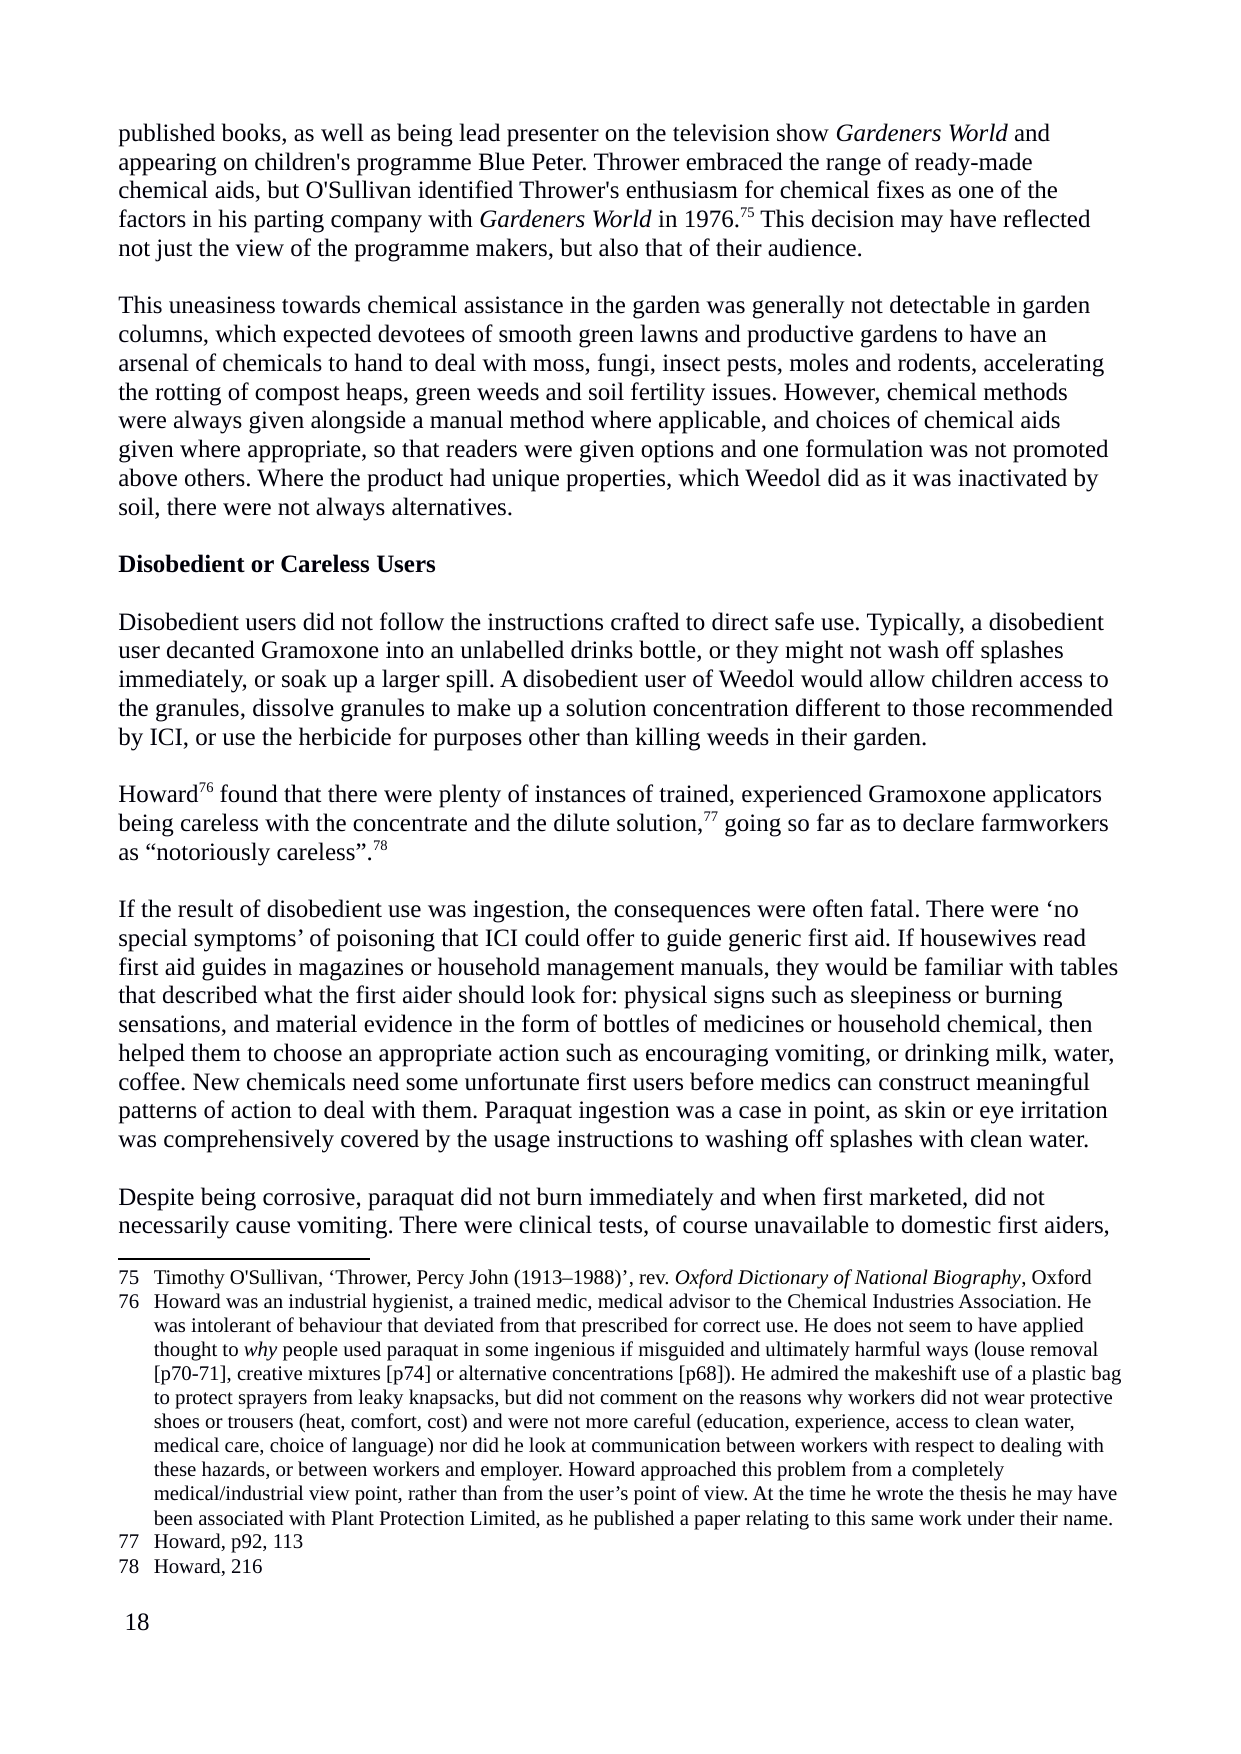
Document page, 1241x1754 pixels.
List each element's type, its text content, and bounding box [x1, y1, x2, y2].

text If the result of disobedient use was ingestion, the consequences were often fatal. There were ‘no special symptoms’ of poisoning that ICI could offer to guide generic first aid. If housewives read first aid guides in magazines or household management manuals, they would be familiar with tables that described what the first aider should look for: physical signs such as sleepiness or burning sensations, and material evidence in the form of bottles of medicines or household chemical, then helped them to choose an appropriate action such as encouraging vomiting, or drinking milk, water, coffee. New chemicals need some unfortunate first users before medics can construct meaningful patterns of action to deal with them. Paraquat ingestion was a case in point, as skin or eye irritation was comprehensively covered by the usage instructions to washing off splashes with clean water. [118, 894, 1122, 1153]
text Disobedient users did not follow the instructions crafted to direct safe use. Typically, a disobedient user decanted Gramoxone into an unlabelled drinks bottle, or they might not wash off splashes immediately, or soak up a larger spill. A disobedient user of Weedol would allow children access to the granules, dissolve granules to make up a solution concentration different to those recommended by ICI, or use the herbicide for purposes other than killing weeds in their garden. [118, 607, 1122, 751]
text Howard found that there were plenty of instances of trained, experienced Gramoxone applicators being careless with the concentrate and the dilute solution, going so far as to declare farmworkers as “notoriously careless”. [118, 779, 1122, 866]
text published books, as well as being lead presenter on the television show Gardeners World and appearing on children's programme Blue Peter. Thrower embraced the range of ready-made chemical aids, but O'Sullivan identified Thrower's enthusiasm for chemical fixes as one of the factors in his parting company with Gardeners World in 1976. This decision may have reflected not just the view of the programme makers, but also that of their audience. [118, 118, 1122, 262]
text Howard, p92, 113 [118, 1529, 1122, 1553]
text Despite being corrosive, paraquat did not burn immediately and when first marketed, did not necessarily cause vomiting. There were clinical tests, of course unavailable to domestic first aiders, [118, 1182, 1122, 1239]
text Howard, 216 [118, 1553, 1122, 1578]
text Howard was an industrial hygienist, a trained medic, medical advisor to the Chemical Industries Association. He was intolerant of behaviour that deviated from that prescribed for correct use. He does not seem to have applied thought to why people used paraquat in some ingenious if misguided and ultimately harmful ways (louse removal [p70-71], creative mixtures [p74] or alternative concentrations [p68]). He admired the makeshift use of a plastic bag to protect sprayers from leaky knapsacks, but did not comment on the reasons why workers did not wear protective shoes or trousers (heat, comfort, cost) and were not more careful (education, experience, access to clean water, medical care, choice of language) nor did he look at communication between workers with respect to dealing with these hazards, or between workers and employer. Howard approached this problem from a completely medical/industrial view point, rather than from the user’s point of view. At the time he wrote the thesis he may have been associated with Plant Protection Limited, as he published a paper relating to this same work under their name. [118, 1289, 1122, 1529]
text Timothy O'Sullivan, ‘Thrower, Percy John (1913–1988)’, rev. Oxford Dictionary of National Biography, Oxford [118, 1265, 1122, 1289]
text Disobedient or Careless Users [118, 549, 1122, 578]
text This uneasiness towards chemical assistance in the garden was generally not detectable in garden columns, which expected devotees of smooth green lawns and productive gardens to have an arsenal of chemicals to hand to deal with moss, fungi, insect pests, moles and rodents, accelerating the rotting of compost heaps, green weeds and soil fertility issues. However, chemical methods were always given alongside a manual method where applicable, and choices of chemical aids given where appropriate, so that readers were given options and one formulation was not promoted above others. Where the product had unique properties, which Weedol did as it was inactivated by soil, there were not always alternatives. [118, 291, 1122, 521]
